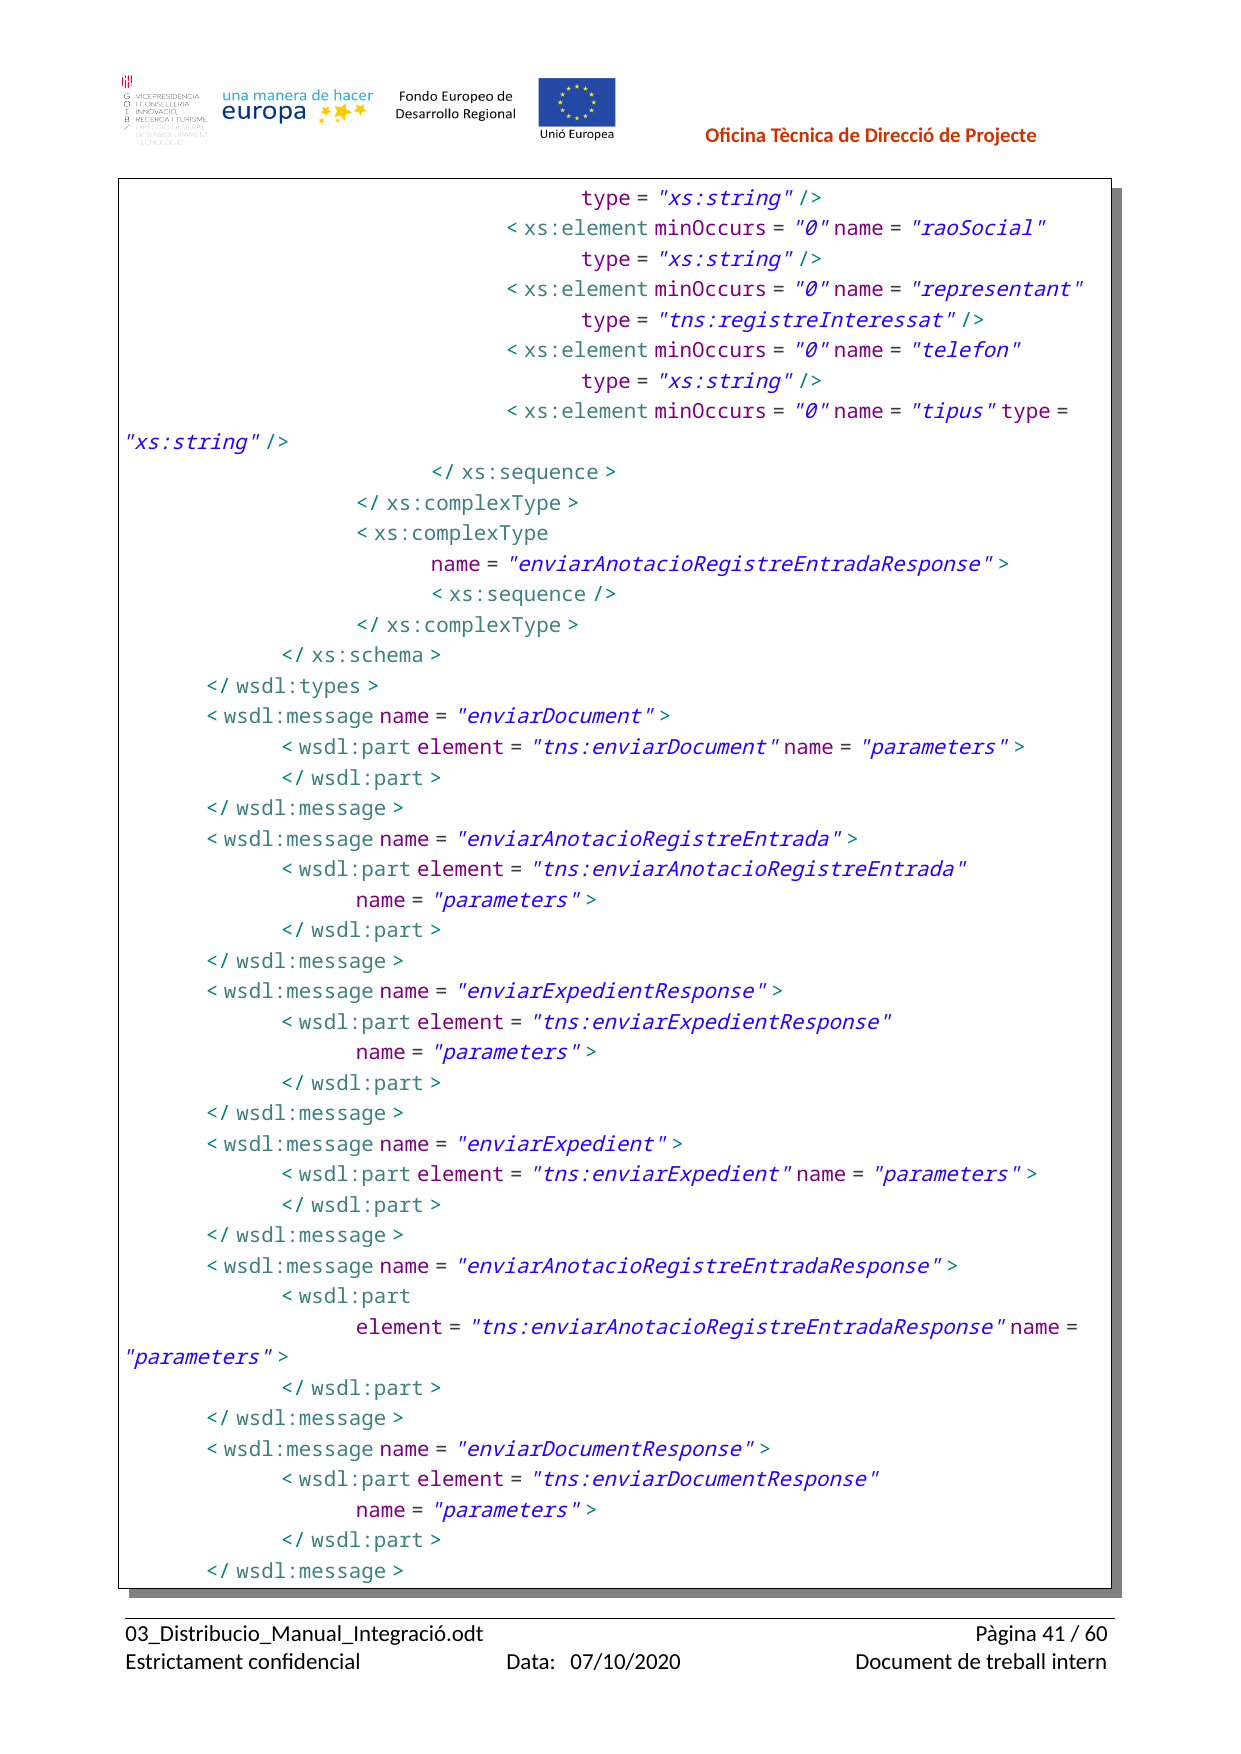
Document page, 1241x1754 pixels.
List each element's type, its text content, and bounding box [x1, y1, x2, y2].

text < wsdl:part element = "tns:enviarDocumentResponse" [119, 1459, 1111, 1490]
text type = "xs:string" /> [119, 361, 1111, 391]
text </ wsdl:part > [119, 1185, 1111, 1215]
text </ xs:complexType > [119, 483, 1111, 513]
text </ xs:complexType > [119, 605, 1111, 636]
text </ wsdl:types > [119, 666, 1111, 697]
text name = "enviarAnotacioRegistreEntradaResponse" > [119, 544, 1111, 574]
text type = "xs:string" /> [119, 239, 1111, 269]
text < xs:element minOccurs = "0" name = "raoSocial" [119, 208, 1111, 239]
text </ wsdl:message > [119, 1551, 1111, 1588]
text type = "xs:string" /> [119, 179, 1111, 208]
text </ wsdl:message > [119, 941, 1111, 971]
text < wsdl:part element = "tns:enviarAnotacioRegistreEntrada" [119, 849, 1111, 880]
text </ wsdl:message > [119, 1398, 1111, 1429]
text < wsdl:message name = "enviarAnotacioRegistreEntradaResponse" > [119, 1246, 1111, 1276]
text < xs:sequence /> [119, 574, 1111, 605]
text </ wsdl:part > [119, 1521, 1111, 1551]
text < wsdl:message name = "enviarExpedientResponse" > [119, 971, 1111, 1002]
text </ xs:schema > [119, 636, 1111, 666]
text </ wsdl:message > [119, 1215, 1111, 1246]
text name = "parameters" > [119, 880, 1111, 910]
text element = "tns:enviarAnotacioRegistreEntradaResponse" name = "parameters" > [119, 1307, 1111, 1368]
text </ wsdl:part > [119, 910, 1111, 941]
text < wsdl:part element = "tns:enviarDocument" name = "parameters" > [119, 727, 1111, 758]
text name = "parameters" > [119, 1490, 1111, 1521]
text < wsdl:message name = "enviarDocument" > [119, 697, 1111, 727]
text < wsdl:message name = "enviarAnotacioRegistreEntrada" > [119, 819, 1111, 849]
picture [219, 73, 621, 147]
picture [118, 73, 213, 147]
text < wsdl:part [119, 1276, 1111, 1307]
text </ wsdl:message > [119, 788, 1111, 819]
text < wsdl:part element = "tns:enviarExpedient" name = "parameters" > [119, 1154, 1111, 1185]
text name = "parameters" > [119, 1032, 1111, 1063]
text type = "tns:registreInteressat" /> [119, 300, 1111, 330]
text < wsdl:message name = "enviarExpedient" > [119, 1124, 1111, 1154]
text < wsdl:message name = "enviarDocumentResponse" > [119, 1429, 1111, 1459]
text </ wsdl:part > [119, 1368, 1111, 1398]
text </ wsdl:part > [119, 1063, 1111, 1093]
text < xs:complexType [119, 513, 1111, 544]
text < xs:element minOccurs = "0" name = "telefon" [119, 330, 1111, 361]
text < wsdl:part element = "tns:enviarExpedientResponse" [119, 1002, 1111, 1032]
text < xs:element minOccurs = "0" name = "representant" [119, 269, 1111, 300]
text </ xs:sequence > [119, 452, 1111, 483]
text </ wsdl:part > [119, 758, 1111, 788]
text < xs:element minOccurs = "0" name = "tipus" type = "xs:string" /> [119, 391, 1111, 452]
text </ wsdl:message > [119, 1093, 1111, 1124]
